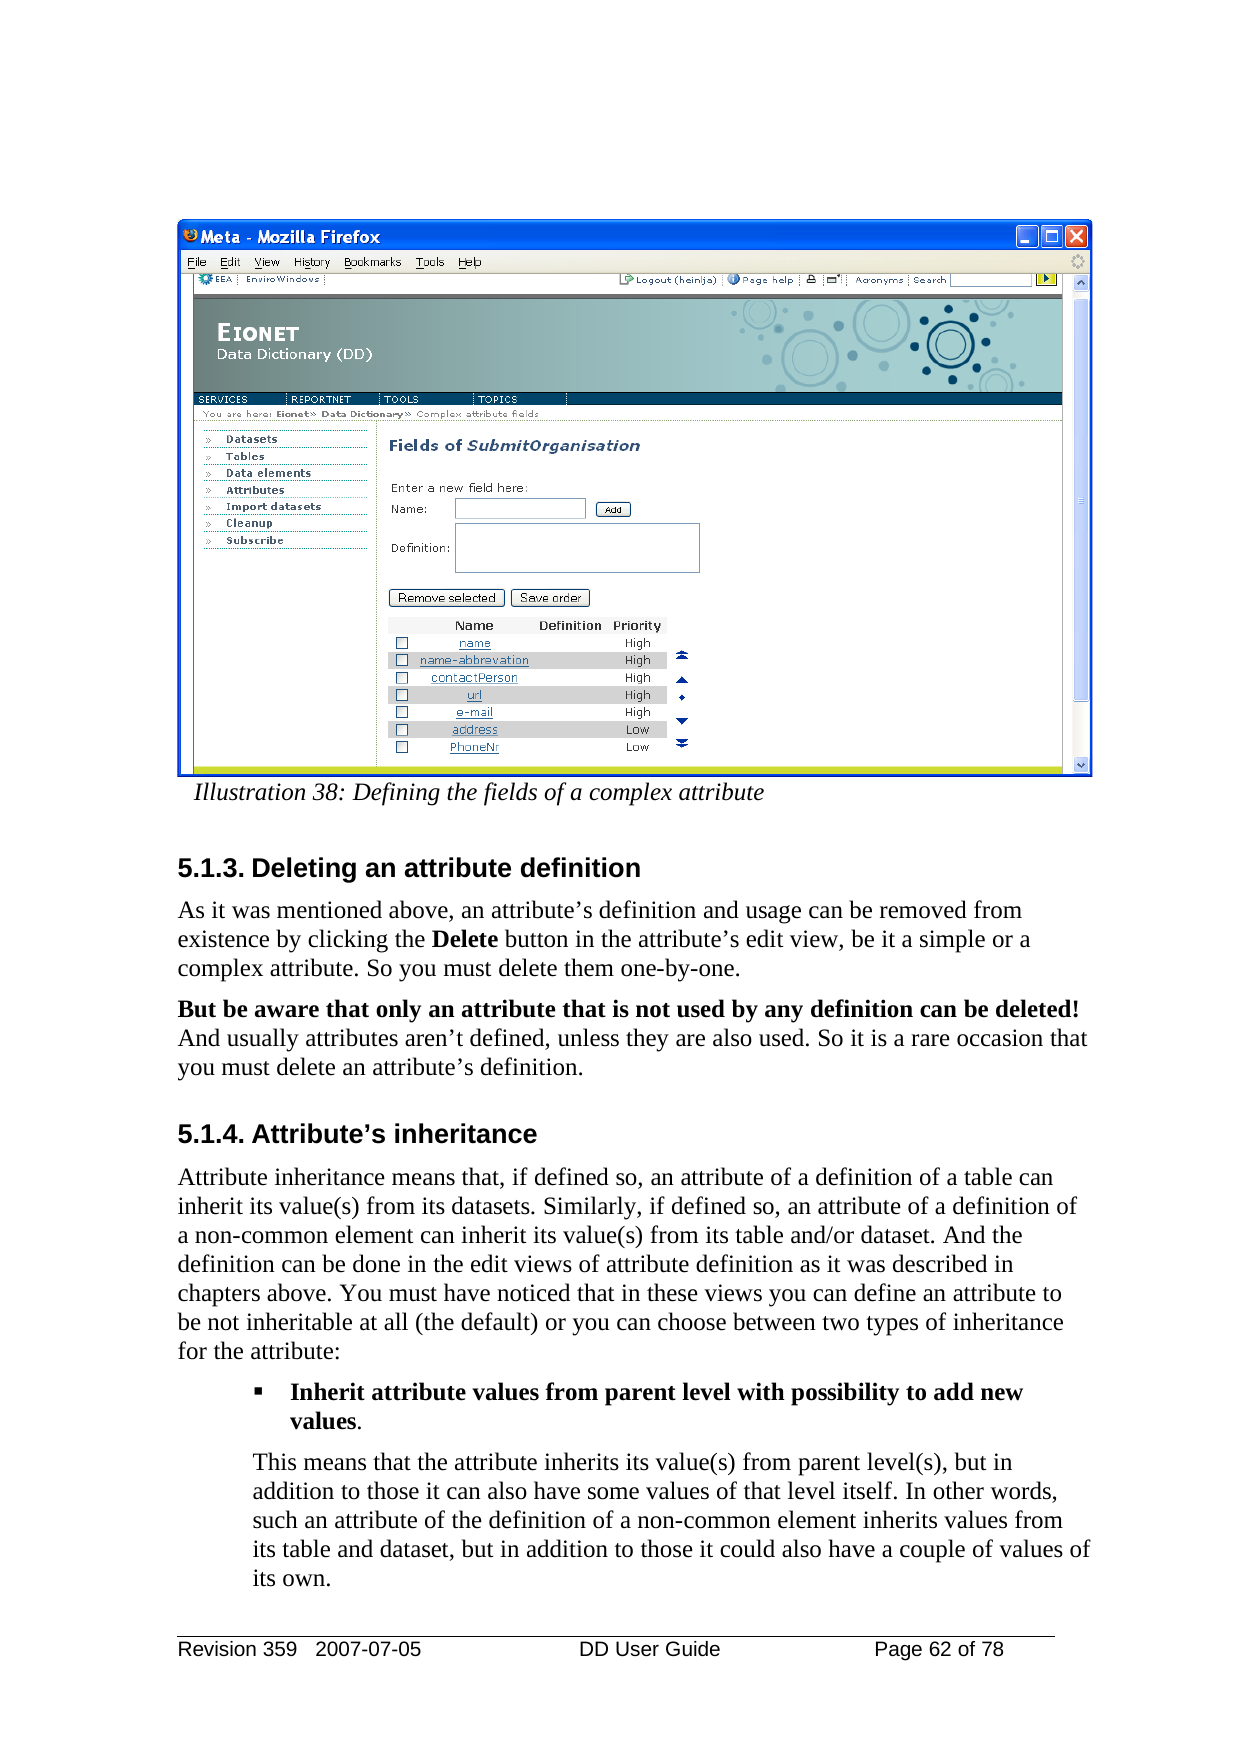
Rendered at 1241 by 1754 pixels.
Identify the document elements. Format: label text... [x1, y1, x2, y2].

text This means that the attribute inherits its value(s) from parent level(s), but in addition to those it can also have some values of that level itself. In other words, such an attribute of the definition of a non-common element inherits values from its table and dataset, but in addition to those it could also have a couple of values of its own. [252, 1447, 1092, 1592]
subtitle Attribute’s inheritance [177, 1118, 1092, 1149]
text Illustration 38: Defining the fields of a complex attribute [194, 777, 1076, 806]
subtitle Deleting an attribute definition [177, 852, 1092, 883]
picture [177, 219, 1093, 777]
list Inherit attribute values from parent level with possibility to add new values. [252, 1377, 1092, 1435]
text But be aware that only an attribute that is not used by any definition can be deleted! And usually attributes aren’t defined, unless they are also used. So it is a rare occasion that you must delete an attribute’s definition. [177, 994, 1092, 1081]
text Attribute inheritance means that, if defined so, an attribute of a definition of a table can inherit its value(s) from its datasets. Similarly, if defined so, an attribute of a definition of a non-common element can inherit its value(s) from its table and/or dataset. And the definition can be done in the edit views of attribute definition as it was described in chapters above. You must have noticed that in these views you can define an attribute to be not inheritable at all (the default) or you can choose between two types of inheritance for the attribute: [177, 1162, 1092, 1365]
text As it was mentioned above, an attribute’s definition and usage can be removed from existence by clicking the Delete button in the attribute’s edit view, be it a simple or a complex attribute. So you must delete them one-by-one. [177, 895, 1092, 982]
